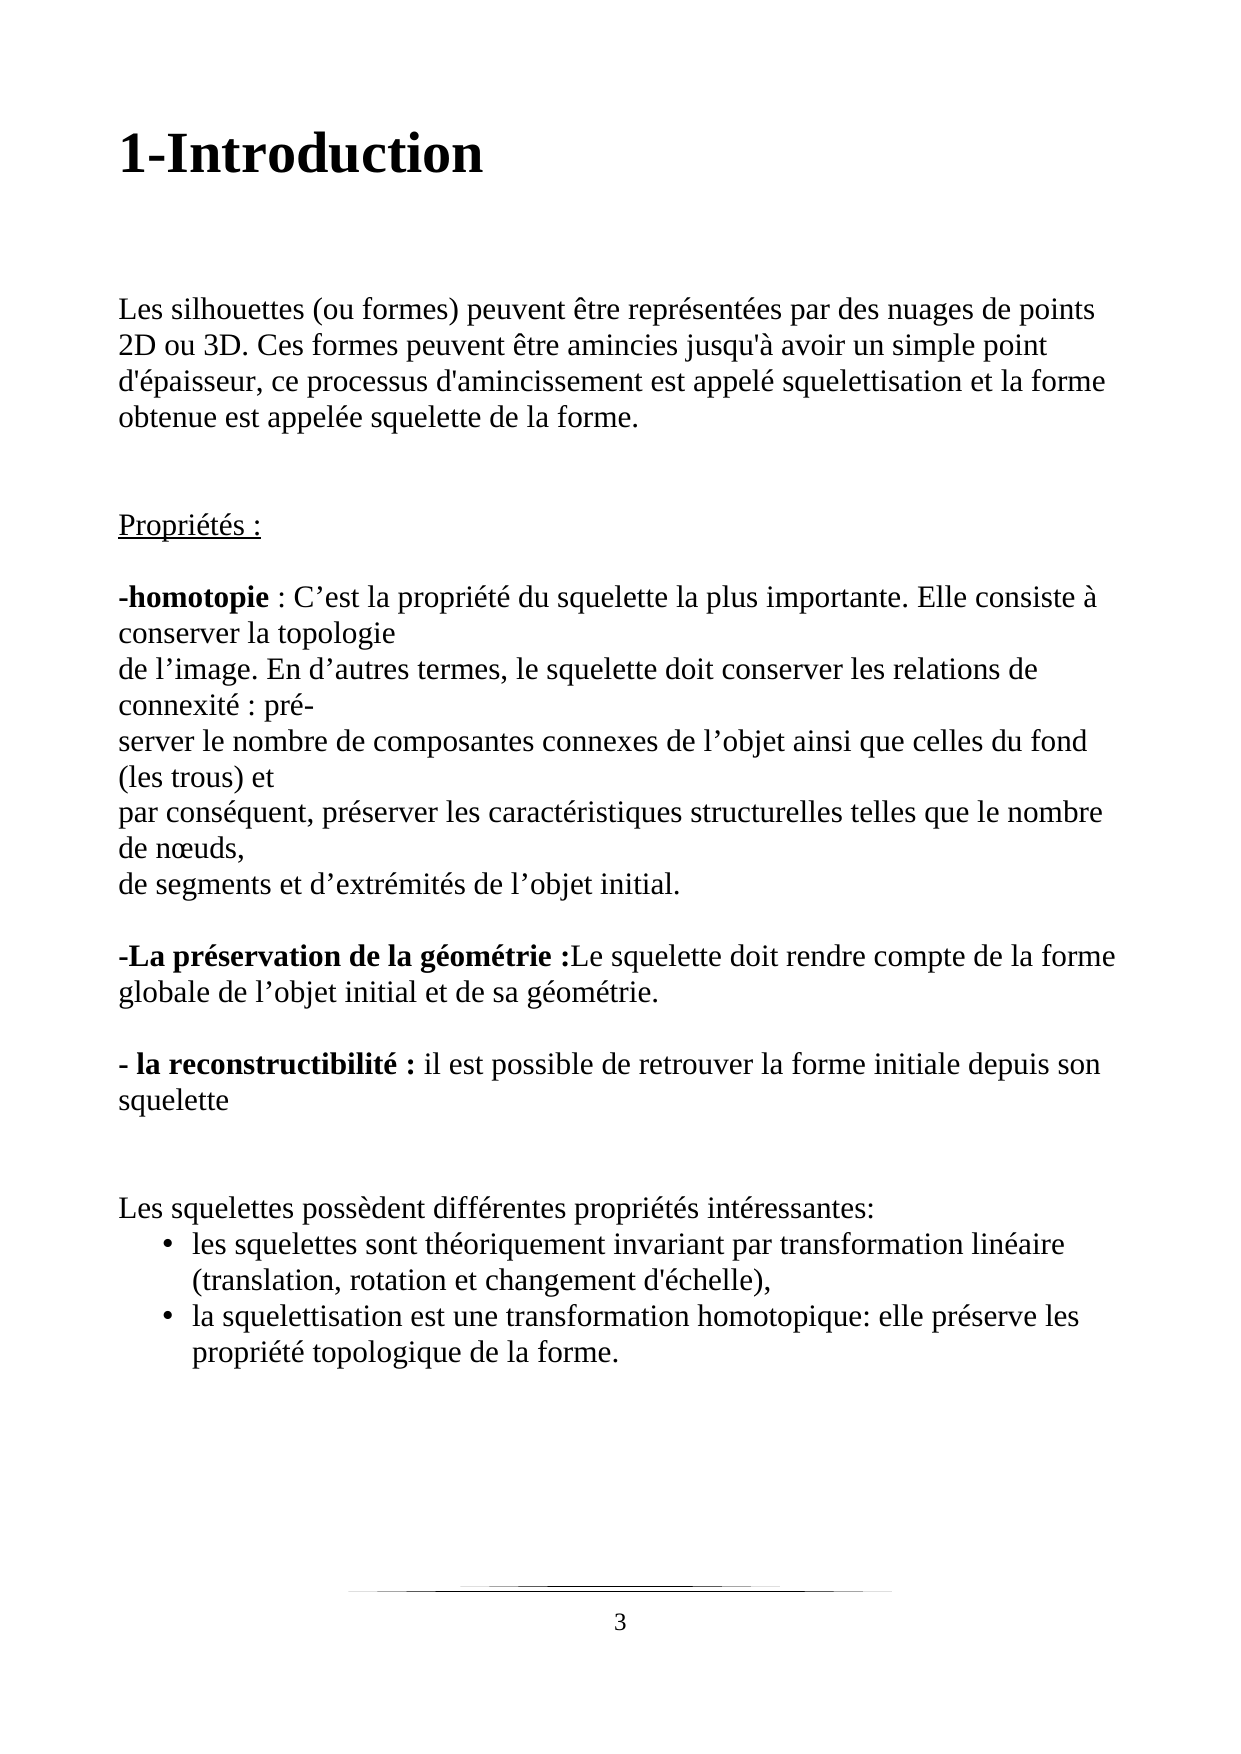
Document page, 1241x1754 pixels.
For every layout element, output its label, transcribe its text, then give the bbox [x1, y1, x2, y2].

text par conséquent, préserver les caractéristiques structurelles telles que le nombre de nœuds, [118, 794, 1122, 866]
text Les silhouettes (ou formes) peuvent être représentées par des nuages de points 2D ou 3D. Ces formes peuvent être amincies jusqu'à avoir un simple point d'épaisseur, ce processus d'amincissement est appelé squelettisation et la forme obtenue est appelée squelette de la forme. [118, 291, 1122, 434]
text Les squelettes possèdent différentes propriétés intéressantes: [118, 1189, 1122, 1225]
text de segments et d’extrémités de l’objet initial. [118, 866, 1122, 902]
text -La préservation de la géométrie :Le squelette doit rendre compte de la forme globale de l’objet initial et de sa géométrie. [118, 937, 1122, 1009]
text server le nombre de composantes connexes de l’objet ainsi que celles du fond (les trous) et [118, 722, 1122, 794]
text 1-Introduction [118, 118, 1122, 185]
text - la reconstructibilité : il est possible de retrouver la forme initiale depuis son squelette [118, 1045, 1122, 1117]
list les squelettes sont théoriquement invariant par transformation linéaire (translation, rotation et changement d'échelle), [162, 1225, 1122, 1297]
list la squelettisation est une transformation homotopique: elle préserve les propriété topologique de la forme. [162, 1297, 1122, 1369]
text -homotopie : C’est la propriété du squelette la plus importante. Elle consiste à conserver la topologie [118, 578, 1122, 650]
text Propriétés : [118, 506, 1122, 542]
text de l’image. En d’autres termes, le squelette doit conserver les relations de connexité : pré- [118, 650, 1122, 722]
